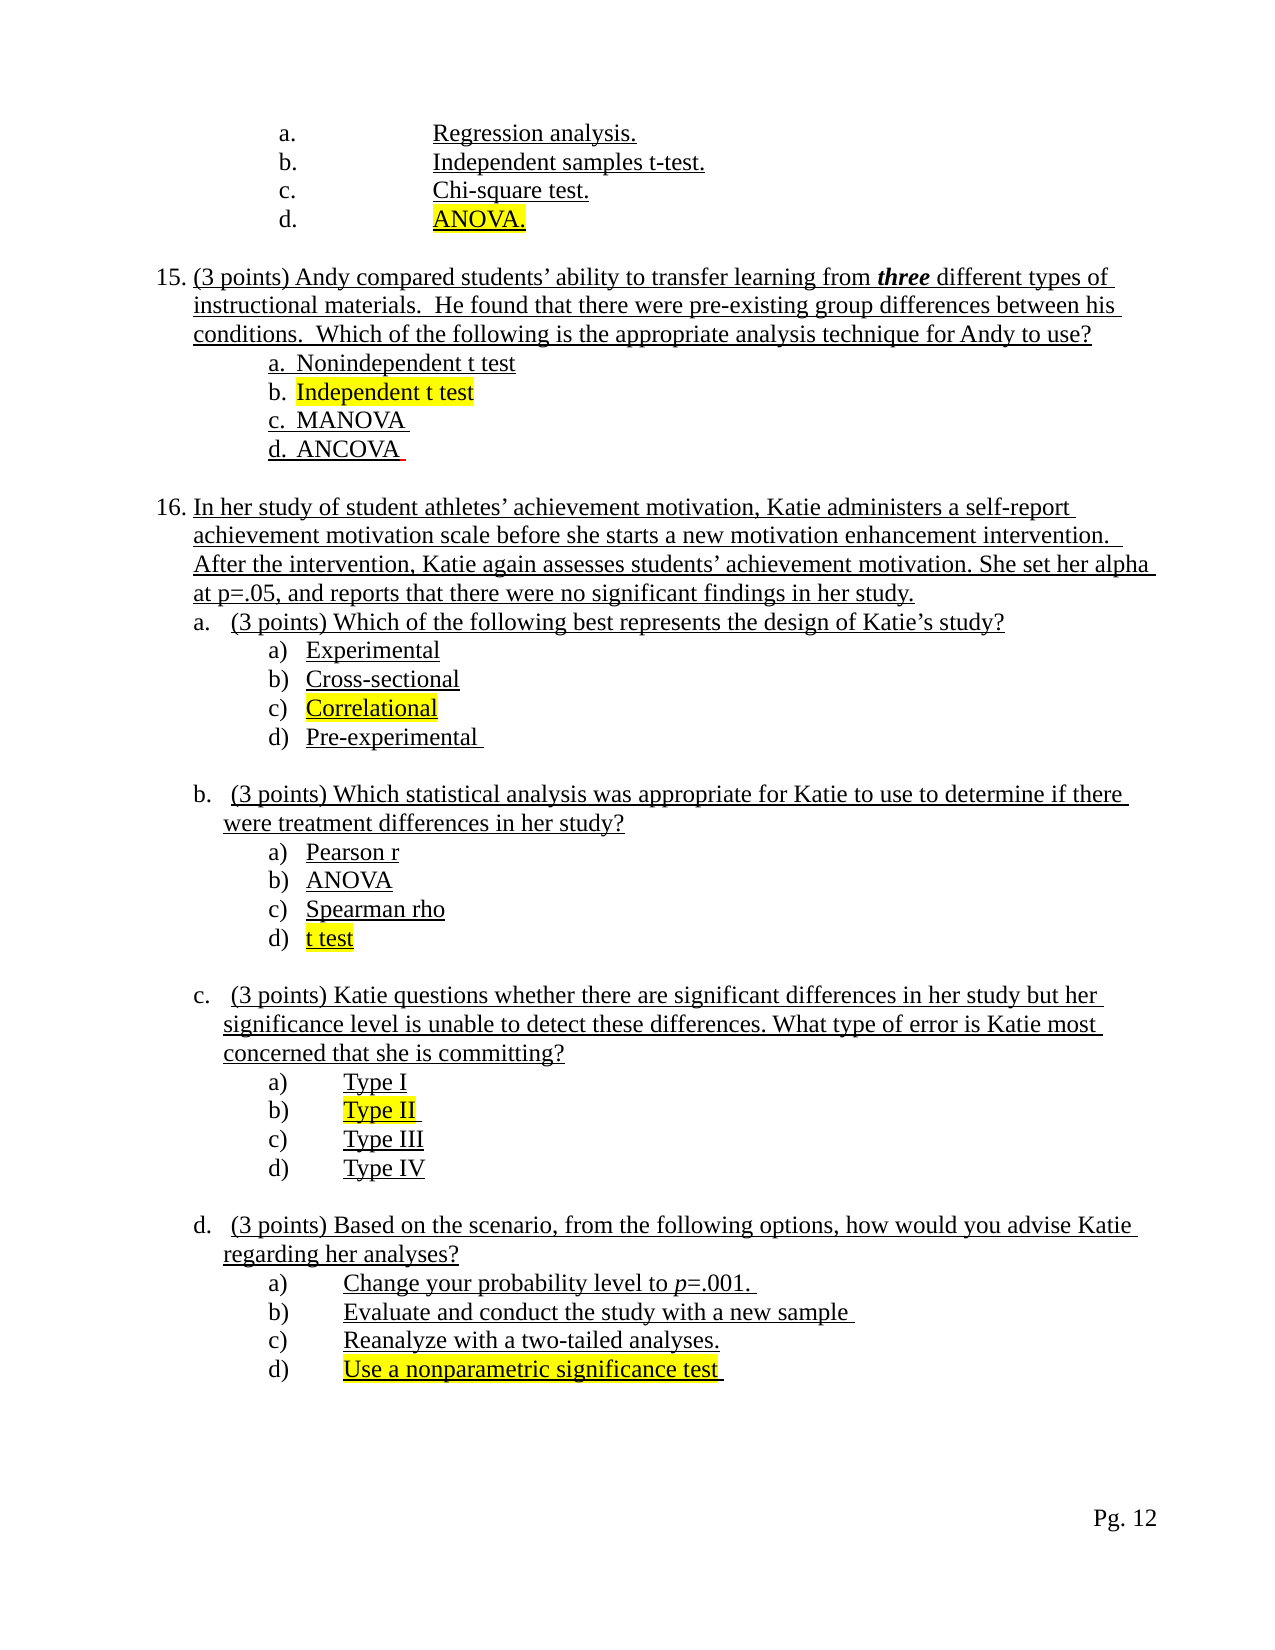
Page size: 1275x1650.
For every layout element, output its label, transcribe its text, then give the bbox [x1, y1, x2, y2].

list (3 points) Which statistical analysis was appropriate for Katie to use to determine if there were treatment differences in her study? [193, 779, 1157, 837]
list ANOVA [268, 866, 1157, 894]
list Type III [268, 1124, 1157, 1153]
list Spearman rho [268, 894, 1157, 923]
list (3 points) Which of the following best represents the design of Katie’s study? [193, 607, 1157, 636]
list Experimental [268, 636, 1157, 664]
list Regression analysis. [231, 118, 1157, 147]
list Independent samples t-test. [231, 147, 1157, 176]
list Pearson r [268, 837, 1157, 866]
text a. Nonindependent t test [268, 348, 1157, 377]
text b. Independent t test [268, 377, 1157, 406]
list Type II [268, 1096, 1157, 1124]
list Use a nonparametric significance test [268, 1354, 1157, 1383]
text c. MANOVA [268, 406, 1157, 434]
list Evaluate and conduct the study with a new sample [268, 1297, 1157, 1326]
text d. ANCOVA [268, 434, 1157, 463]
list Chi-square test. [231, 176, 1157, 204]
list Pre-experimental [268, 722, 1157, 751]
list Type I [268, 1067, 1157, 1096]
list (3 points) Katie questions whether there are significant differences in her study but her significance level is unable to detect these differences. What type of error is Katie most concerned that she is committing? [193, 981, 1157, 1067]
list (3 points) Andy compared students’ ability to transfer learning from three different types of instructional materials. He found that there were pre-existing group differences between his conditions. Which of the following is the appropriate analysis technique for Andy to use? [156, 262, 1157, 348]
list t test [268, 923, 1157, 952]
list (3 points) Based on the scenario, from the following options, how would you advise Katie regarding her analyses? [193, 1211, 1157, 1268]
list Change your probability level to p=.001. [268, 1268, 1157, 1297]
list Reanalyze with a two-tailed analyses. [268, 1326, 1157, 1354]
list Type IV [268, 1153, 1157, 1182]
list Cross-sectional [268, 664, 1157, 693]
list In her study of student athletes’ achievement motivation, Katie administers a self-report achievement motivation scale before she starts a new motivation enhancement intervention. After the intervention, Katie again assesses students’ achievement motivation. She set her alpha at p=.05, and reports that there were no significant findings in her study. [156, 492, 1157, 607]
list ANOVA. [231, 204, 1157, 233]
list Correlational [268, 693, 1157, 722]
